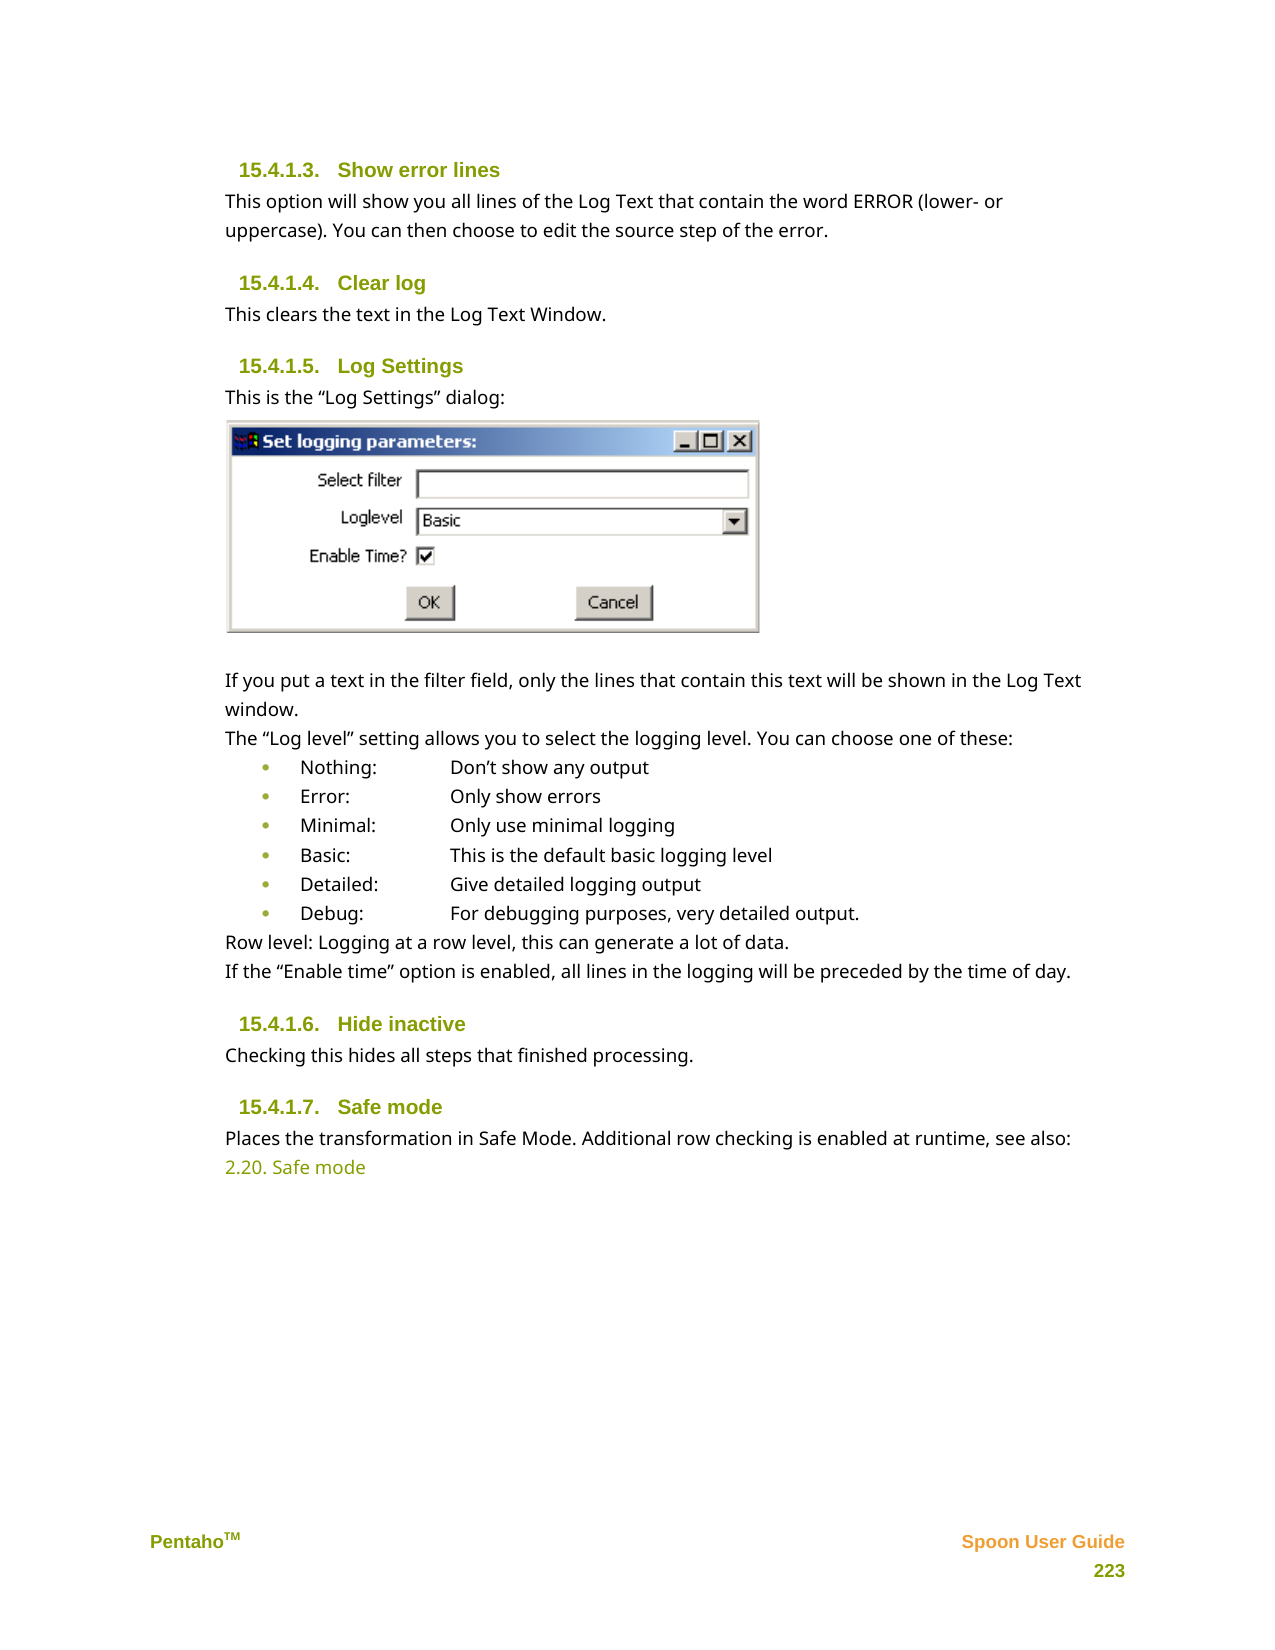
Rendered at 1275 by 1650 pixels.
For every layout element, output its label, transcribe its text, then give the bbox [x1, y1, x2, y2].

list Minimal: Only use minimal logging [262, 809, 1125, 839]
list Error: Only show errors [262, 780, 1125, 809]
subtitle Log Settings [239, 346, 1125, 381]
text This option will show you all lines of the Log Text that contain the word ERROR (lower- or [225, 185, 1125, 214]
list Nothing: Don’t show any output [262, 751, 1125, 780]
subtitle Show error lines [239, 150, 1125, 185]
list Detailed: Give detailed logging output [262, 868, 1125, 897]
list Basic: This is the default basic logging level [262, 839, 1125, 868]
subtitle Safe mode [239, 1087, 1125, 1122]
text If the “Enable time” option is enabled, all lines in the logging will be preceded by the time of day. [225, 955, 1125, 984]
text uppercase). You can then choose to edit the source step of the error. [225, 214, 1125, 244]
text window. [225, 693, 1125, 722]
text This clears the text in the Log Text Window. [225, 298, 1125, 327]
subtitle Hide inactive [239, 1003, 1125, 1038]
text The “Log level” setting allows you to select the logging level. You can choose one of these: [225, 722, 1125, 751]
text 2.20. Safe mode [225, 1151, 1125, 1181]
text If you put a text in the filter field, only the lines that contain this text will be shown in the Log Text [225, 664, 1125, 693]
text Places the transformation in Safe Mode. Additional row checking is enabled at runtime, see also: [225, 1122, 1125, 1151]
text Checking this hides all steps that finished processing. [225, 1039, 1125, 1068]
text This is the “Log Settings” dialog: [225, 381, 1125, 411]
text Row level: Logging at a row level, this can generate a lot of data. [225, 926, 1125, 955]
list Debug: For debugging purposes, very detailed output. [262, 897, 1125, 926]
subtitle Clear log [239, 263, 1125, 297]
